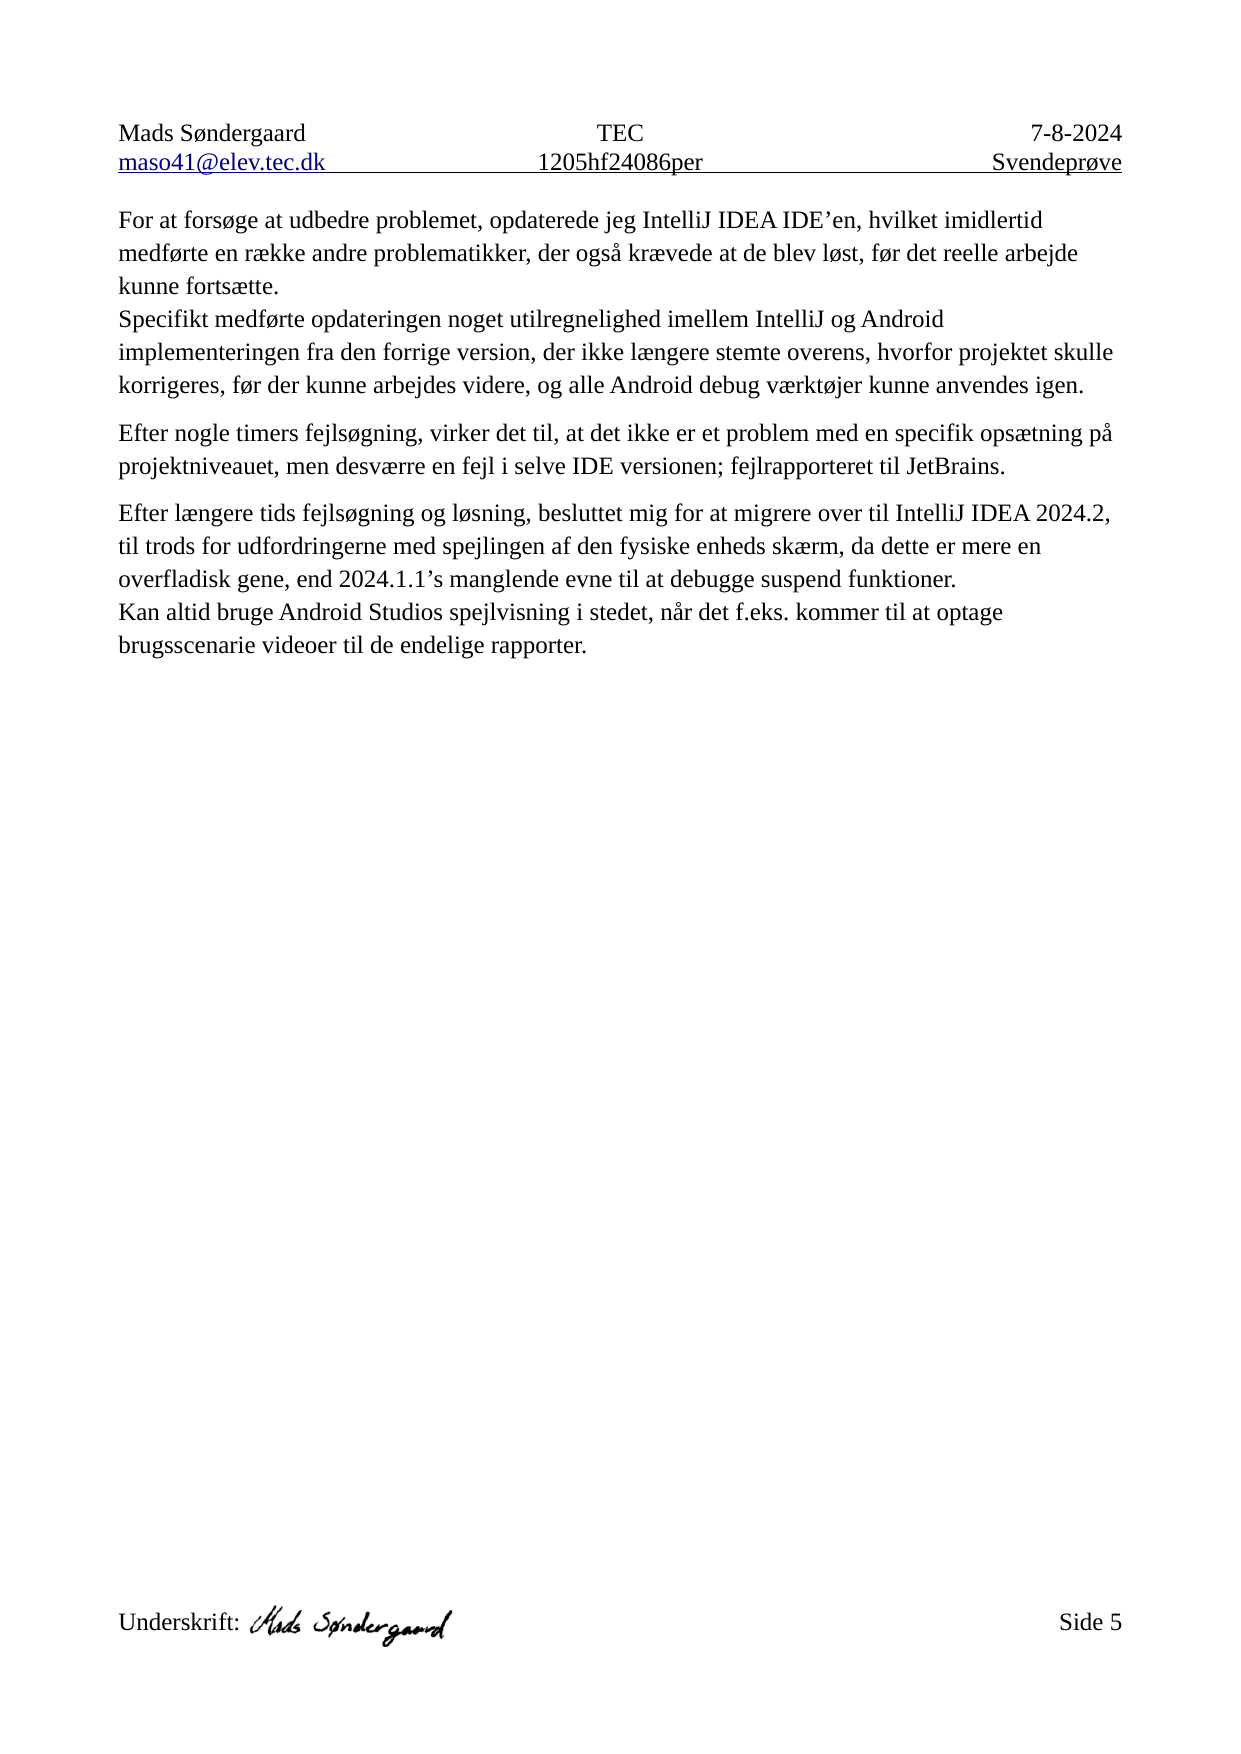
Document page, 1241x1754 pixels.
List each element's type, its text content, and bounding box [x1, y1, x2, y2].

text Efter nogle timers fejlsøgning, virker det til, at det ikke er et problem med en specifik opsætning på projektniveauet, men desværre en fejl i selve IDE versionen; fejlrapporteret til JetBrains. [118, 418, 1122, 479]
text For at forsøge at udbedre problemet, opdaterede jeg IntelliJ IDEA IDE’en, hvilket imidlertid medførte en række andre problematikker, der også krævede at de blev løst, før det reelle arbejde kunne fortsætte. Specifikt medførte opdateringen noget utilregnelighed imellem IntelliJ og Android implementeringen fra den forrige version, der ikke længere stemte overens, hvorfor projektet skulle korrigeres, før der kunne arbejdes videre, og alle Android debug værktøjer kunne anvendes igen. [118, 205, 1122, 399]
picture [244, 1600, 458, 1647]
text Efter længere tids fejlsøgning og løsning, besluttet mig for at migrere over til IntelliJ IDEA 2024.2, til trods for udfordringerne med spejlingen af den fysiske enheds skærm, da dette er mere en overfladisk gene, end 2024.1.1’s manglende evne til at debugge suspend funktioner. Kan altid bruge Android Studios spejlvisning i stedet, når det f.eks. kommer til at optage brugsscenarie videoer til de endelige rapporter. [118, 498, 1122, 659]
